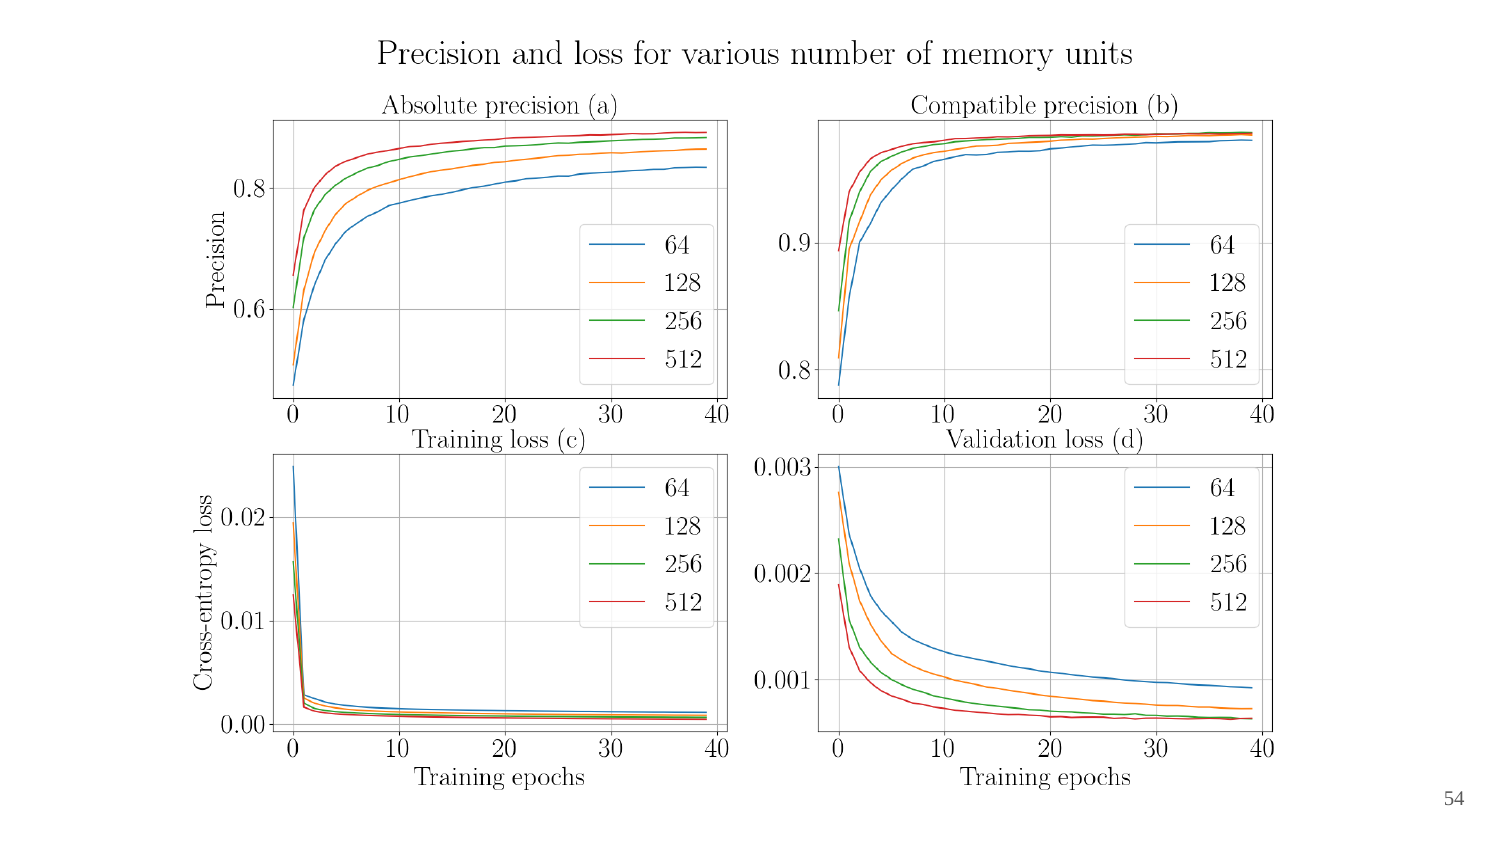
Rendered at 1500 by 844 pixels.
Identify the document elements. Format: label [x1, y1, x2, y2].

picture [111, 24, 1401, 819]
slide_number [1389, 764, 1480, 830]
